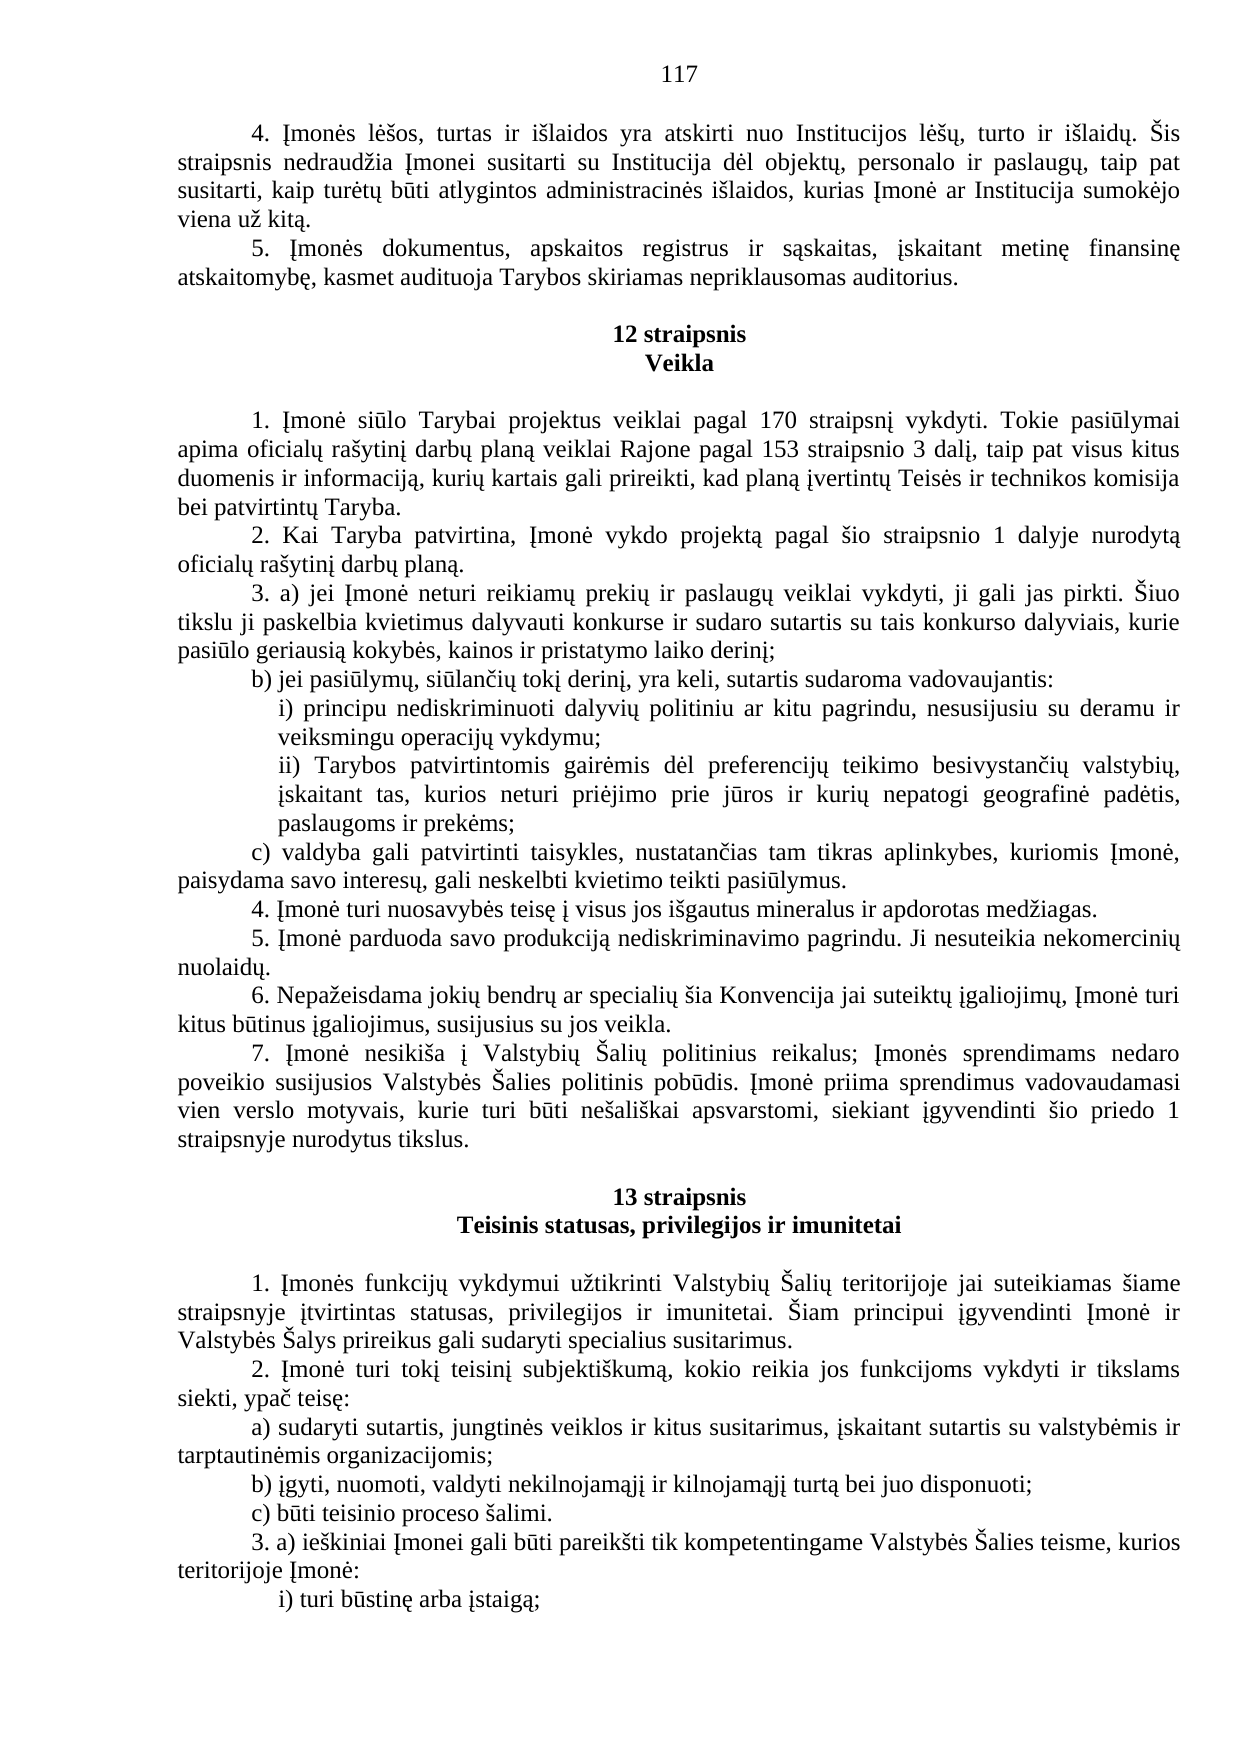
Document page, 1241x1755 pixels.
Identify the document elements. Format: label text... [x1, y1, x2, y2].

text c) valdyba gali patvirtinti taisykles, nustatančias tam tikras aplinkybes, kuriomis Įmonė, paisydama savo interesų, gali neskelbti kvietimo teikti pasiūlymus. [177, 837, 1181, 894]
text 1. Įmonės funkcijų vykdymui užtikrinti Valstybių Šalių teritorijoje jai suteikiamas šiame straipsnyje įtvirtintas statusas, privilegijos ir imunitetai. Šiam principui įgyvendinti Įmonė ir Valstybės Šalys prireikus gali sudaryti specialius susitarimus. [177, 1268, 1181, 1354]
text b) jei pasiūlymų, siūlančių tokį derinį, yra keli, sutartis sudaroma vadovaujantis: [177, 664, 1181, 693]
text ii) Tarybos patvirtintomis gairėmis dėl preferencijų teikimo besivystančių valstybių, įskaitant tas, kurios neturi priėjimo prie jūros ir kurių nepatogi geografinė padėtis, paslaugoms ir prekėms; [278, 751, 1181, 837]
text 7. Įmonė nesikiša į Valstybių Šalių politinius reikalus; Įmonės sprendimams nedaro poveikio susijusios Valstybės Šalies politinis pobūdis. Įmonė priima sprendimus vadovaudamasi vien verslo motyvais, kurie turi būti nešališkai apsvarstomi, siekiant įgyvendinti šio priedo 1 straipsnyje nurodytus tikslus. [177, 1038, 1181, 1153]
text i) turi būstinę arba įstaigą; [278, 1584, 1181, 1613]
text 2. Kai Taryba patvirtina, Įmonė vykdo projektą pagal šio straipsnio 1 dalyje nurodytą oficialų rašytinį darbų planą. [177, 521, 1181, 578]
text 13 straipsnis [177, 1182, 1181, 1211]
text 3. a) jei Įmonė neturi reikiamų prekių ir paslaugų veiklai vykdyti, ji gali jas pirkti. Šiuo tikslu ji paskelbia kvietimus dalyvauti konkurse ir sudaro sutartis su tais konkurso dalyviais, kurie pasiūlo geriausią kokybės, kainos ir pristatymo laiko derinį; [177, 578, 1181, 664]
text 12 straipsnis [177, 319, 1181, 348]
text Teisinis statusas, privilegijos ir imunitetai [177, 1211, 1181, 1239]
text i) principu nediskriminuoti dalyvių politiniu ar kitu pagrindu, nesusijusiu su deramu ir veiksmingu operacijų vykdymu; [278, 693, 1181, 751]
text 5. Įmonė parduoda savo produkciją nediskriminavimo pagrindu. Ji nesuteikia nekomercinių nuolaidų. [177, 923, 1181, 981]
text a) sudaryti sutartis, jungtinės veiklos ir kitus susitarimus, įskaitant sutartis su valstybėmis ir tarptautinėmis organizacijomis; [177, 1412, 1181, 1469]
text 3. a) ieškiniai Įmonei gali būti pareikšti tik kompetentingame Valstybės Šalies teisme, kurios teritorijoje Įmonė: [177, 1527, 1181, 1584]
text 1. Įmonė siūlo Tarybai projektus veiklai pagal 170 straipsnį vykdyti. Tokie pasiūlymai apima oficialų rašytinį darbų planą veiklai Rajone pagal 153 straipsnio 3 dalį, taip pat visus kitus duomenis ir informaciją, kurių kartais gali prireikti, kad planą įvertintų Teisės ir technikos komisija bei patvirtintų Taryba. [177, 406, 1181, 521]
text c) būti teisinio proceso šalimi. [177, 1498, 1181, 1527]
text 2. Įmonė turi tokį teisinį subjektiškumą, kokio reikia jos funkcijoms vykdyti ir tikslams siekti, ypač teisę: [177, 1354, 1181, 1412]
text 4. Įmonė turi nuosavybės teisę į visus jos išgautus mineralus ir apdorotas medžiagas. [177, 894, 1181, 923]
text Veikla [177, 348, 1181, 377]
text 4. Įmonės lėšos, turtas ir išlaidos yra atskirti nuo Institucijos lėšų, turto ir išlaidų. Šis straipsnis nedraudžia Įmonei susitarti su Institucija dėl objektų, personalo ir paslaugų, taip pat susitarti, kaip turėtų būti atlygintos administracinės išlaidos, kurias Įmonė ar Institucija sumokėjo viena už kitą. [177, 118, 1181, 233]
text b) įgyti, nuomoti, valdyti nekilnojamąjį ir kilnojamąjį turtą bei juo disponuoti; [177, 1469, 1181, 1498]
text 5. Įmonės dokumentus, apskaitos registrus ir sąskaitas, įskaitant metinę finansinę atskaitomybę, kasmet audituoja Tarybos skiriamas nepriklausomas auditorius. [177, 233, 1181, 291]
text 6. Nepažeisdama jokių bendrų ar specialių šia Konvencija jai suteiktų įgaliojimų, Įmonė turi kitus būtinus įgaliojimus, susijusius su jos veikla. [177, 981, 1181, 1038]
